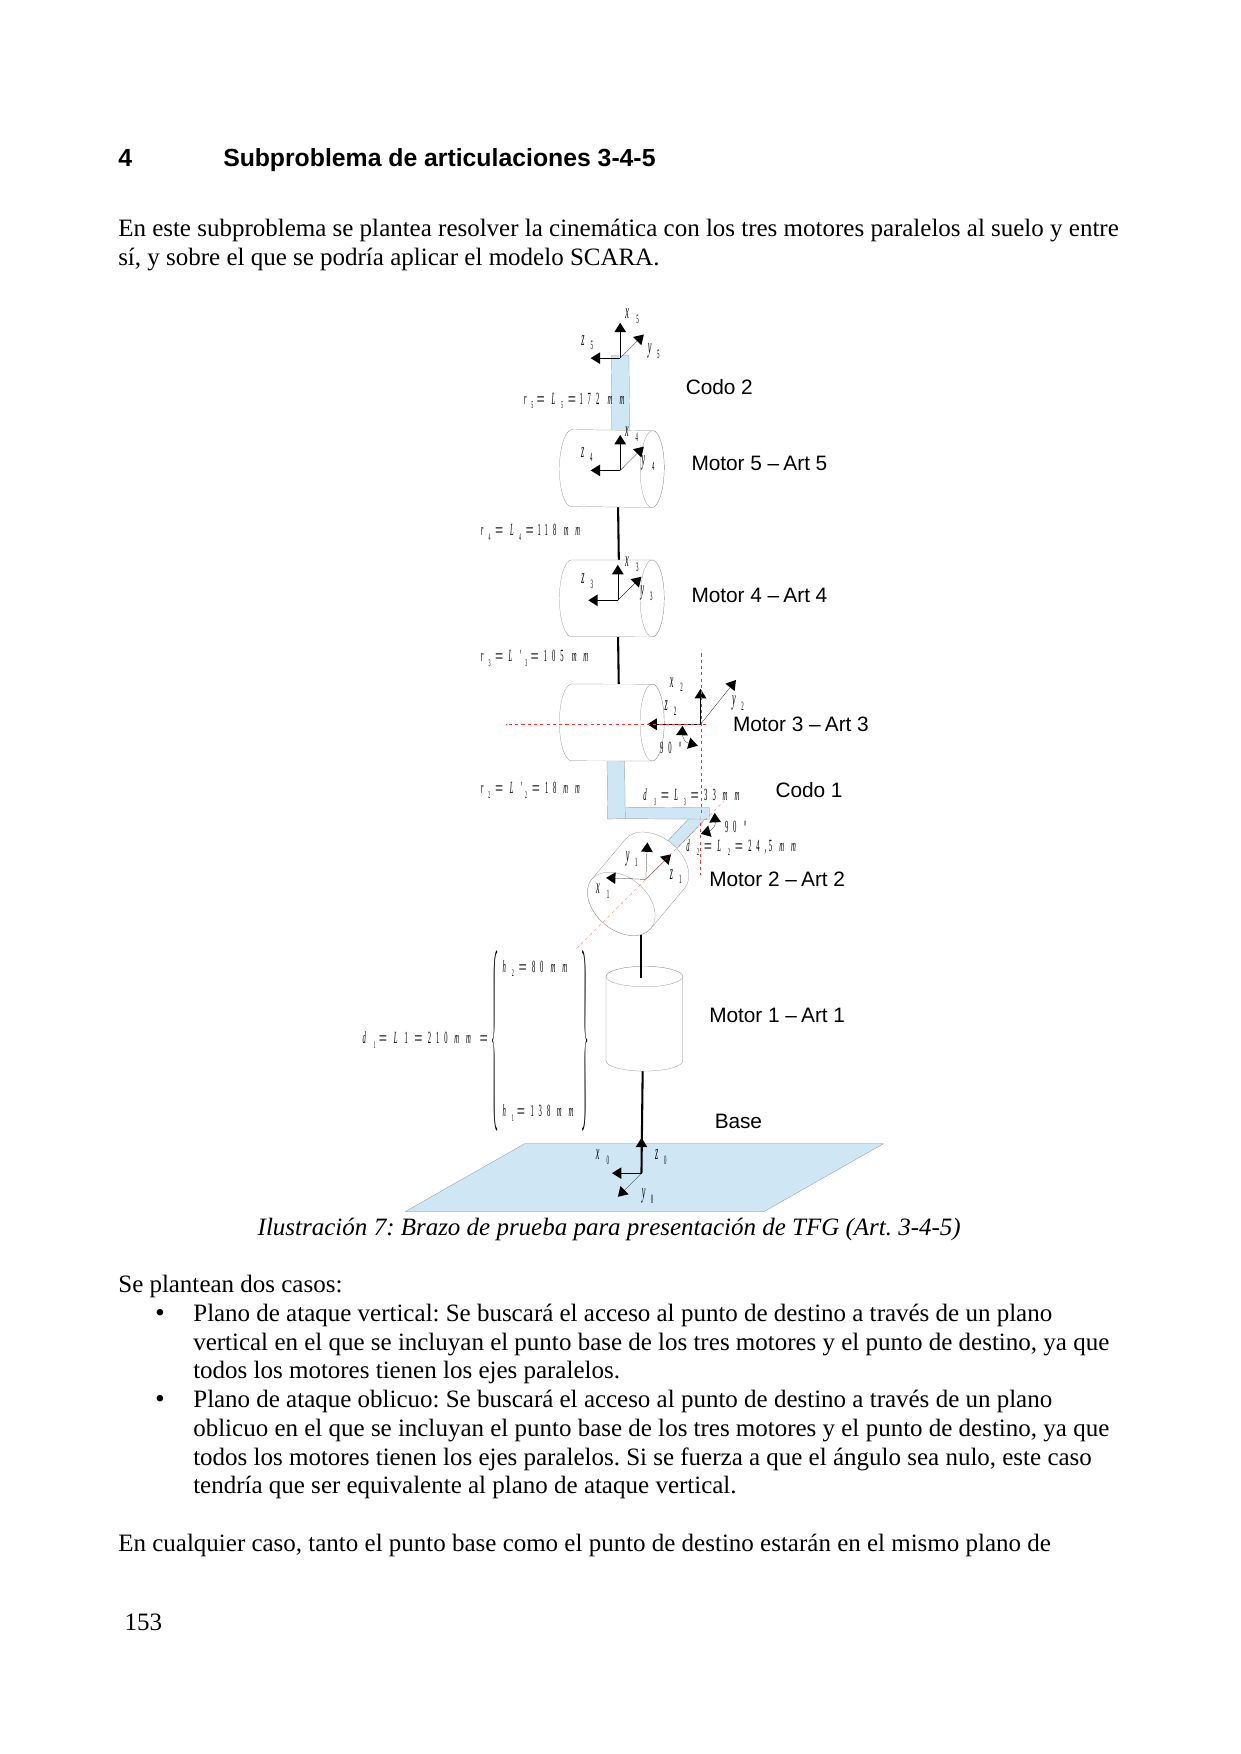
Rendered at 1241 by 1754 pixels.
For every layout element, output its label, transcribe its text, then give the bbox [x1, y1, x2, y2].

text En este subproblema se plantea resolver la cinemática con los tres motores paralelos al suelo y entre sí, y sobre el que se podría aplicar el modelo SCARA. [118, 213, 1122, 270]
list Plano de ataque vertical: Se buscará el acceso al punto de destino a través de un plano vertical en el que se incluyan el punto base de los tres motores y el punto de destino, ya que todos los motores tienen los ejes paralelos. [156, 1298, 1122, 1384]
text Se plantean dos casos: [118, 1269, 1122, 1298]
subtitle Subproblema de articulaciones 3-4-5 [118, 143, 1122, 172]
list Plano de ataque oblicuo: Se buscará el acceso al punto de destino a través de un plano oblicuo en el que se incluyan el punto base de los tres motores y el punto de destino, ya que todos los motores tienen los ejes paralelos. Si se fuerza a que el ángulo sea nulo, este caso tendría que ser equivalente al plano de ataque vertical. [156, 1384, 1122, 1499]
text Ilustración 7: Brazo de prueba para presentación de TFG (Art. 3-4-5) [257, 312, 983, 1240]
text En cualquier caso, tanto el punto base como el punto de destino estarán en el mismo plano de [118, 1528, 1122, 1557]
